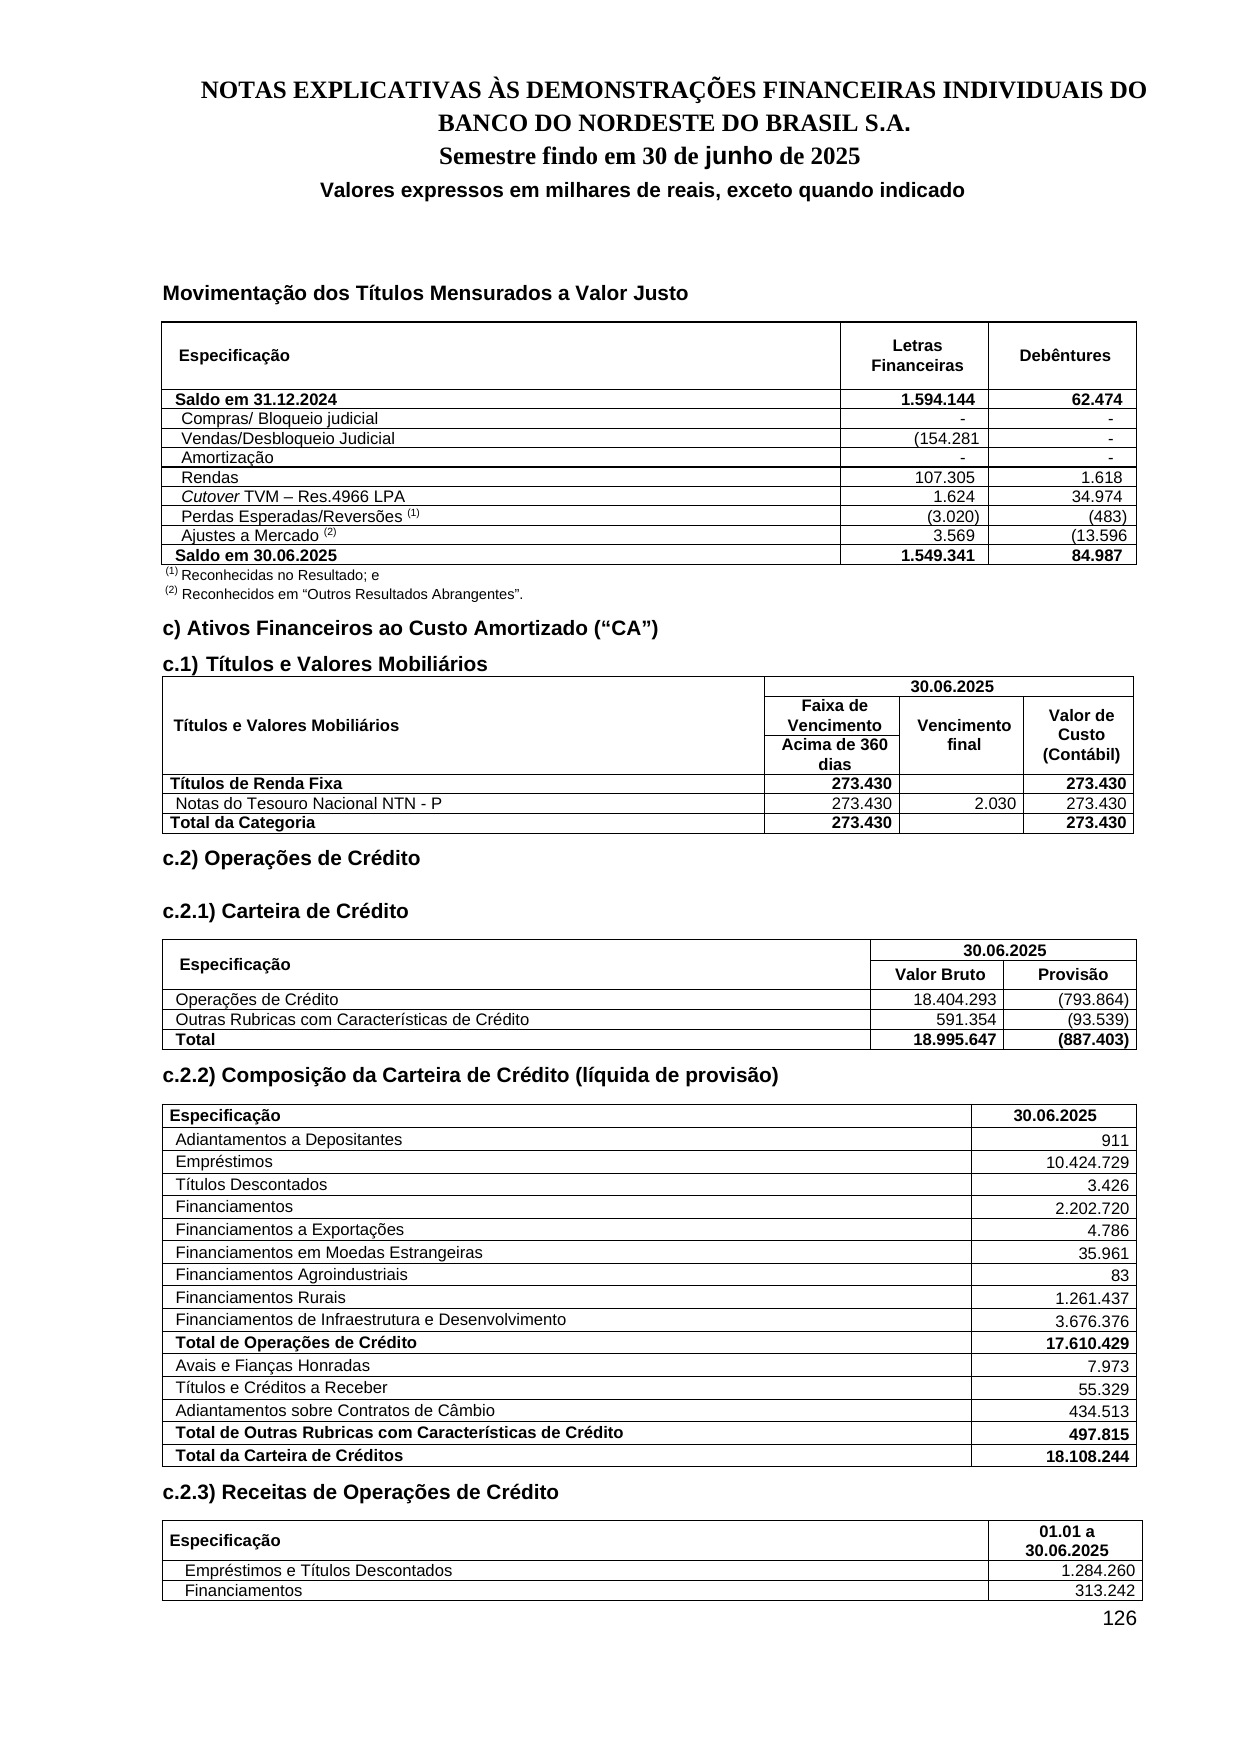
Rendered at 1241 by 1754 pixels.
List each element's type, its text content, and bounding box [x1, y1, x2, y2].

table_cell 273.430 [1024, 775, 1133, 793]
table_cell Total da Categoria [163, 814, 764, 832]
table_cell Total [163, 1030, 870, 1049]
table_cell Financiamentos a Exportações [163, 1219, 971, 1240]
table_cell Vencimento final [900, 697, 1023, 773]
text c.2.3) Receitas de Operações de Crédito [162, 1480, 1137, 1504]
table_header Especificação [162, 323, 840, 388]
table_header Letras Financeiras [841, 323, 988, 388]
list Títulos e Valores Mobiliários [162, 652, 1137, 676]
table_cell Perdas Esperadas/Reversões (1) [162, 506, 840, 525]
table_cell Ajustes a Mercado (2) [162, 526, 840, 544]
table_cell 18.995.647 [871, 1030, 1003, 1049]
text Movimentação dos Títulos Mensurados a Valor Justo [162, 281, 1137, 305]
table_cell Adiantamentos a Depositantes [163, 1128, 971, 1150]
table_cell (154.281) [841, 429, 988, 447]
table_cell Rendas [162, 468, 840, 486]
table_cell Avais e Fianças Honradas [163, 1354, 971, 1376]
text (1) Reconhecidas no Resultado; e [162, 565, 948, 584]
table_cell 1.594.144 [841, 390, 988, 408]
text c.2.1) Carteira de Crédito [162, 899, 1137, 923]
table_cell Empréstimos e Títulos Descontados [163, 1561, 988, 1580]
list Ativos Financeiros ao Custo Amortizado (“CA”) [162, 616, 1137, 639]
table_cell 1.284.260 [989, 1561, 1142, 1580]
table_cell 62.474 [989, 390, 1136, 408]
table_cell 1.549.341 [841, 545, 988, 564]
table_cell - [841, 409, 988, 427]
table_cell 3.676.376 [972, 1309, 1136, 1331]
table_cell 18.404.293 [871, 990, 1003, 1009]
table_cell Empréstimos [163, 1151, 971, 1172]
table_cell 18.108.244 [972, 1445, 1136, 1466]
text (2) Reconhecidos em “Outros Resultados Abrangentes”. [162, 584, 948, 603]
table_cell Amortização [162, 448, 840, 466]
table_cell 1.618 [989, 468, 1136, 486]
table_cell 273.430 [1024, 794, 1133, 813]
table_cell Operações de Crédito [163, 990, 870, 1009]
table_cell 3.426 [972, 1174, 1136, 1195]
table_cell 10.424.729 [972, 1151, 1136, 1172]
table_cell 17.610.429 [972, 1332, 1136, 1353]
text c.2) Operações de Crédito [162, 846, 1137, 869]
table_cell 34.974 [989, 487, 1136, 505]
table_cell (13.596) [989, 526, 1136, 544]
table_header Especificação [163, 1521, 988, 1560]
table_cell Títulos de Renda Fixa [163, 775, 764, 793]
table_header Títulos e Valores Mobiliários [163, 677, 764, 773]
table_cell 273.430 [765, 775, 899, 793]
table_header 30.06.2025 [765, 677, 1133, 696]
table_header 01.01 a 30.06.2025 [989, 1521, 1142, 1560]
table_cell Acima de 360 dias [765, 736, 899, 773]
table_cell 7.973 [972, 1354, 1136, 1376]
table_header Especificação [163, 940, 870, 989]
table_header 30.06.2025 [972, 1105, 1136, 1127]
table_cell Valor de Custo (Contábil) [1024, 697, 1133, 773]
text c.2.2) Composição da Carteira de Crédito (líquida de provisão) [162, 1063, 1137, 1087]
table_header 30.06.2025 [871, 940, 1136, 959]
table_cell - [989, 409, 1136, 427]
table_cell Total da Carteira de Créditos [163, 1445, 971, 1466]
table_cell Financiamentos Agroindustriais [163, 1264, 971, 1285]
table_cell - [989, 448, 1136, 466]
table_cell Total de Operações de Crédito [163, 1332, 971, 1353]
table_cell - [841, 448, 988, 466]
table_cell [900, 775, 1023, 793]
table_cell 35.961 [972, 1241, 1136, 1263]
table_cell (793.864) [1004, 990, 1136, 1009]
table_cell 273.430 [765, 814, 899, 832]
table_cell - [989, 429, 1136, 447]
table_cell Provisão [1004, 961, 1136, 989]
table_cell 83 [972, 1264, 1136, 1285]
table_cell Financiamentos Rurais [163, 1286, 971, 1308]
table_cell 3.569 [841, 526, 988, 544]
table_cell (93.539) [1004, 1010, 1136, 1029]
table_cell 911 [972, 1128, 1136, 1150]
table_cell (3.020) [841, 506, 988, 525]
table_cell 273.430 [1024, 814, 1133, 832]
table_cell Títulos Descontados [163, 1174, 971, 1195]
table_cell Cutover TVM – Res.4966 LPA [162, 487, 840, 505]
table_cell Valor Bruto [871, 961, 1003, 989]
table_cell Adiantamentos sobre Contratos de Câmbio [163, 1400, 971, 1421]
table_cell 84.987 [989, 545, 1136, 564]
table_cell (887.403) [1004, 1030, 1136, 1049]
table_cell 4.786 [972, 1219, 1136, 1240]
table_cell Faixa de Vencimento [765, 697, 899, 734]
table_cell [900, 814, 1023, 832]
table_cell 2.030 [900, 794, 1023, 813]
table_cell 313.242 [989, 1581, 1142, 1600]
table_cell 2.202.720 [972, 1196, 1136, 1218]
table_cell Financiamentos [163, 1581, 988, 1600]
table_cell 1.624 [841, 487, 988, 505]
table_cell 1.261.437 [972, 1286, 1136, 1308]
table_cell Saldo em 30.06.2025 [162, 545, 840, 564]
table_cell (483) [989, 506, 1136, 525]
table_cell Total de Outras Rubricas com Características de Crédito [163, 1422, 971, 1444]
table_cell 107.305 [841, 468, 988, 486]
table_cell Financiamentos [163, 1196, 971, 1218]
table_cell 497.815 [972, 1422, 1136, 1444]
table_cell Saldo em 31.12.2024 [162, 390, 840, 408]
table_cell 434.513 [972, 1400, 1136, 1421]
table_cell Outras Rubricas com Características de Crédito [163, 1010, 870, 1029]
table_header Debêntures [989, 323, 1136, 388]
table_cell 55.329 [972, 1377, 1136, 1398]
table_cell Financiamentos de Infraestrutura e Desenvolvimento [163, 1309, 971, 1331]
table_cell 591.354 [871, 1010, 1003, 1029]
table_cell Financiamentos em Moedas Estrangeiras [163, 1241, 971, 1263]
table_header Especificação [163, 1105, 971, 1127]
table_cell Títulos e Créditos a Receber [163, 1377, 971, 1398]
table_cell Notas do Tesouro Nacional NTN - P [163, 794, 764, 813]
table_cell Vendas/Desbloqueio Judicial [162, 429, 840, 447]
table_cell Compras/ Bloqueio judicial [162, 409, 840, 427]
table_cell 273.430 [765, 794, 899, 813]
